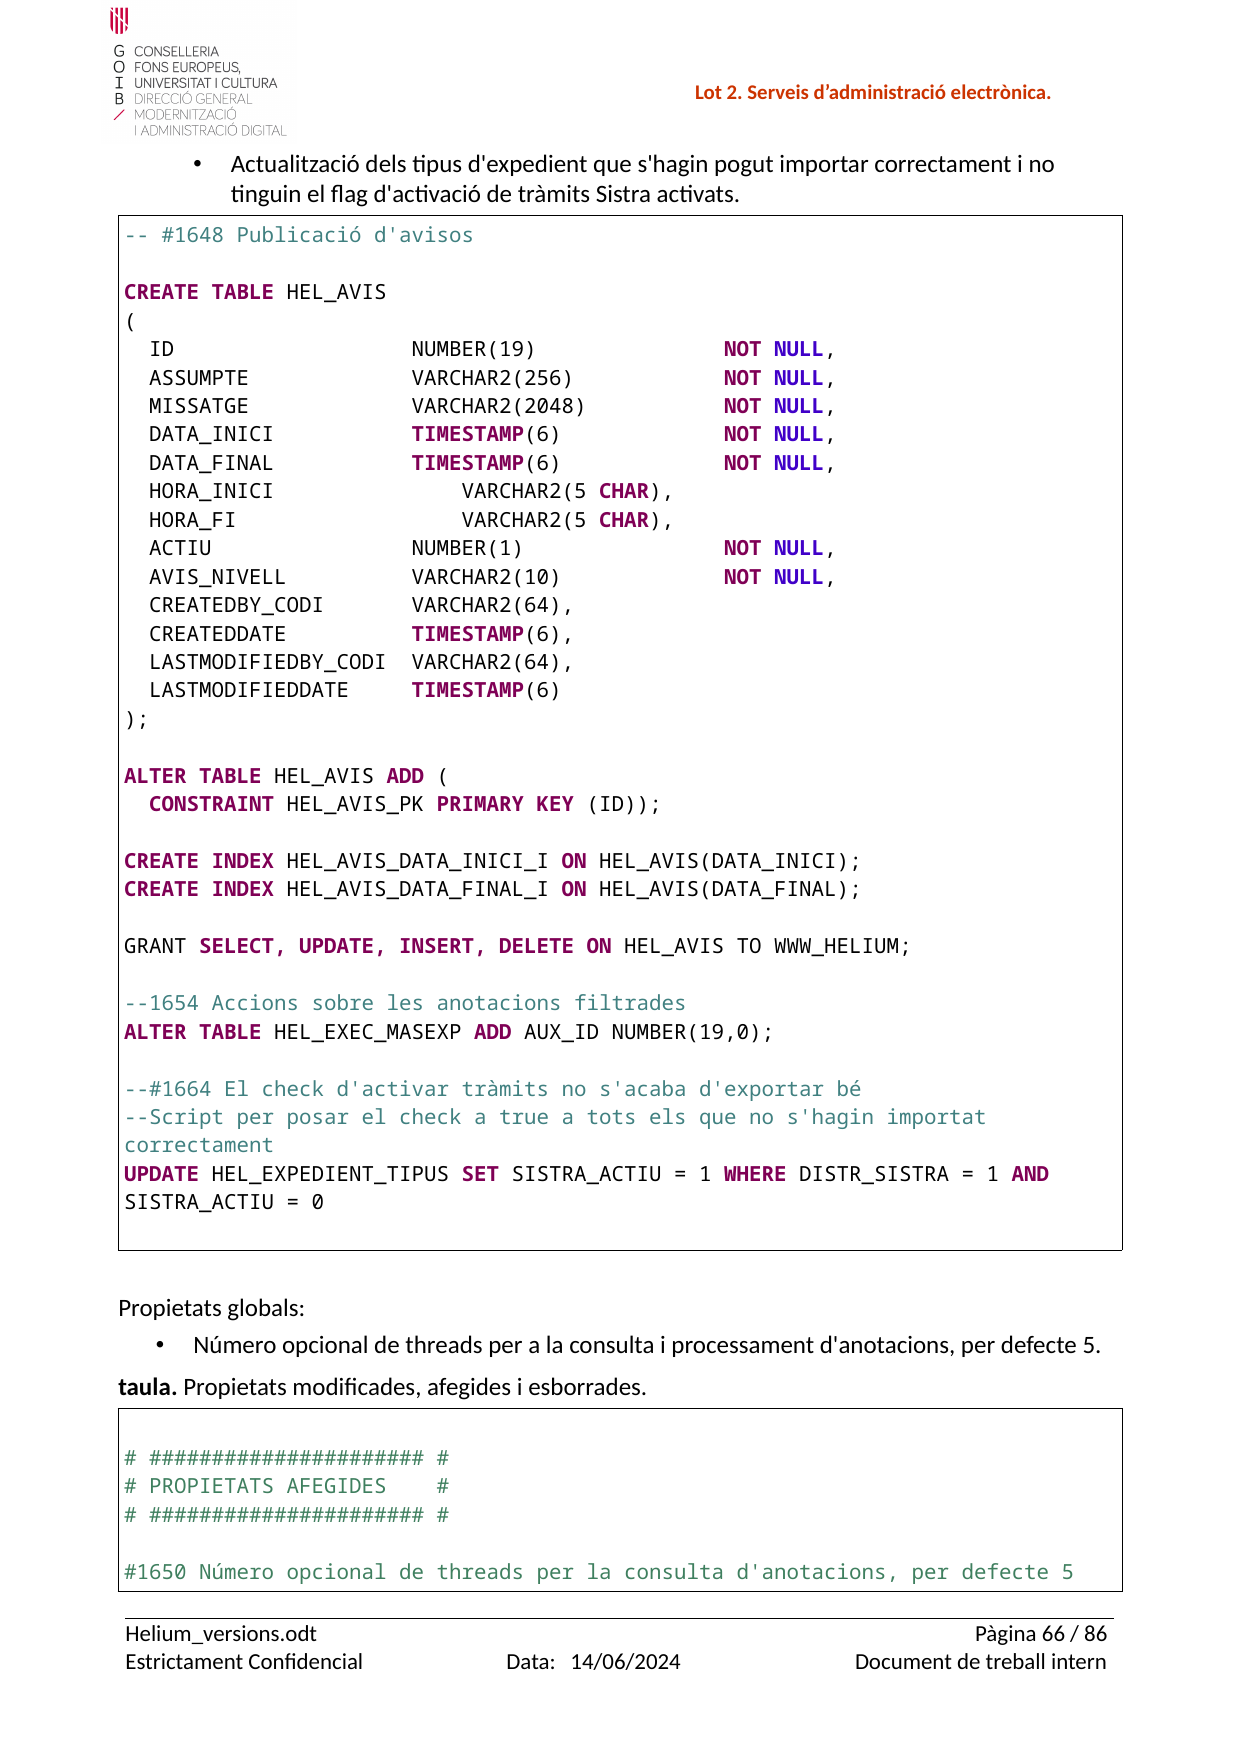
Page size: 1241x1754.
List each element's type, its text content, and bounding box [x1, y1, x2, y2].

list Número opcional de threads per a la consulta i processament d'anotacions, per defecte 5. [156, 1329, 1122, 1359]
table_header -- #1648 Publicació d'avisos CREATE TABLE HEL_AVIS ( ID NUMBER(19) NOT NULL, ASSUMPTE VARCHAR2(256) NOT NULL, MISSATGE VARCHAR2(2048) NOT NULL, DATA_INICI TIMESTAMP(6) NOT NULL, DATA_FINAL TIMESTAMP(6) NOT NULL, HORA_INICI VARCHAR2(5 CHAR), HORA_FI VARCHAR2(5 CHAR), ACTIU NUMBER(1) NOT NULL, AVIS_NIVELL VARCHAR2(10) NOT NULL, CREATEDBY_CODI VARCHAR2(64), CREATEDDATE TIMESTAMP(6), LASTMODIFIEDBY_CODI VARCHAR2(64), LASTMODIFIEDDATE TIMESTAMP(6) ); ALTER TABLE HEL_AVIS ADD ( CONSTRAINT HEL_AVIS_PK PRIMARY KEY (ID)); CREATE INDEX HEL_AVIS_DATA_INICI_I ON HEL_AVIS(DATA_INICI); CREATE INDEX HEL_AVIS_DATA_FINAL_I ON HEL_AVIS(DATA_FINAL); GRANT SELECT, UPDATE, INSERT, DELETE ON HEL_AVIS TO WWW_HELIUM; --1654 Accions sobre les anotacions filtrades ALTER TABLE HEL_EXEC_MASEXP ADD AUX_ID NUMBER(19,0); --#1664 El check d'activar tràmits no s'acaba d'exportar bé --Script per posar el check a true a tots els que no s'hagin importat correctament UPDATE HEL_EXPEDIENT_TIPUS SET SISTRA_ACTIU = 1 WHERE DISTR_SISTRA = 1 AND SISTRA_ACTIU = 0 [119, 216, 1122, 1250]
text Propietats globals: [118, 1292, 1122, 1323]
table_header # ###################### # # PROPIETATS AFEGIDES # # ###################### # #1650 Número opcional de threads per la consulta d'anotacions, per defecte 5 [119, 1409, 1122, 1591]
picture [100, 0, 297, 144]
text taula. Propietats modificades, afegides i esborrades. [118, 1371, 1122, 1402]
list Actualització dels tipus d'expedient que s'hagin pogut importar correctament i no tinguin el flag d'activació de tràmits Sistra activats. [193, 148, 1122, 209]
